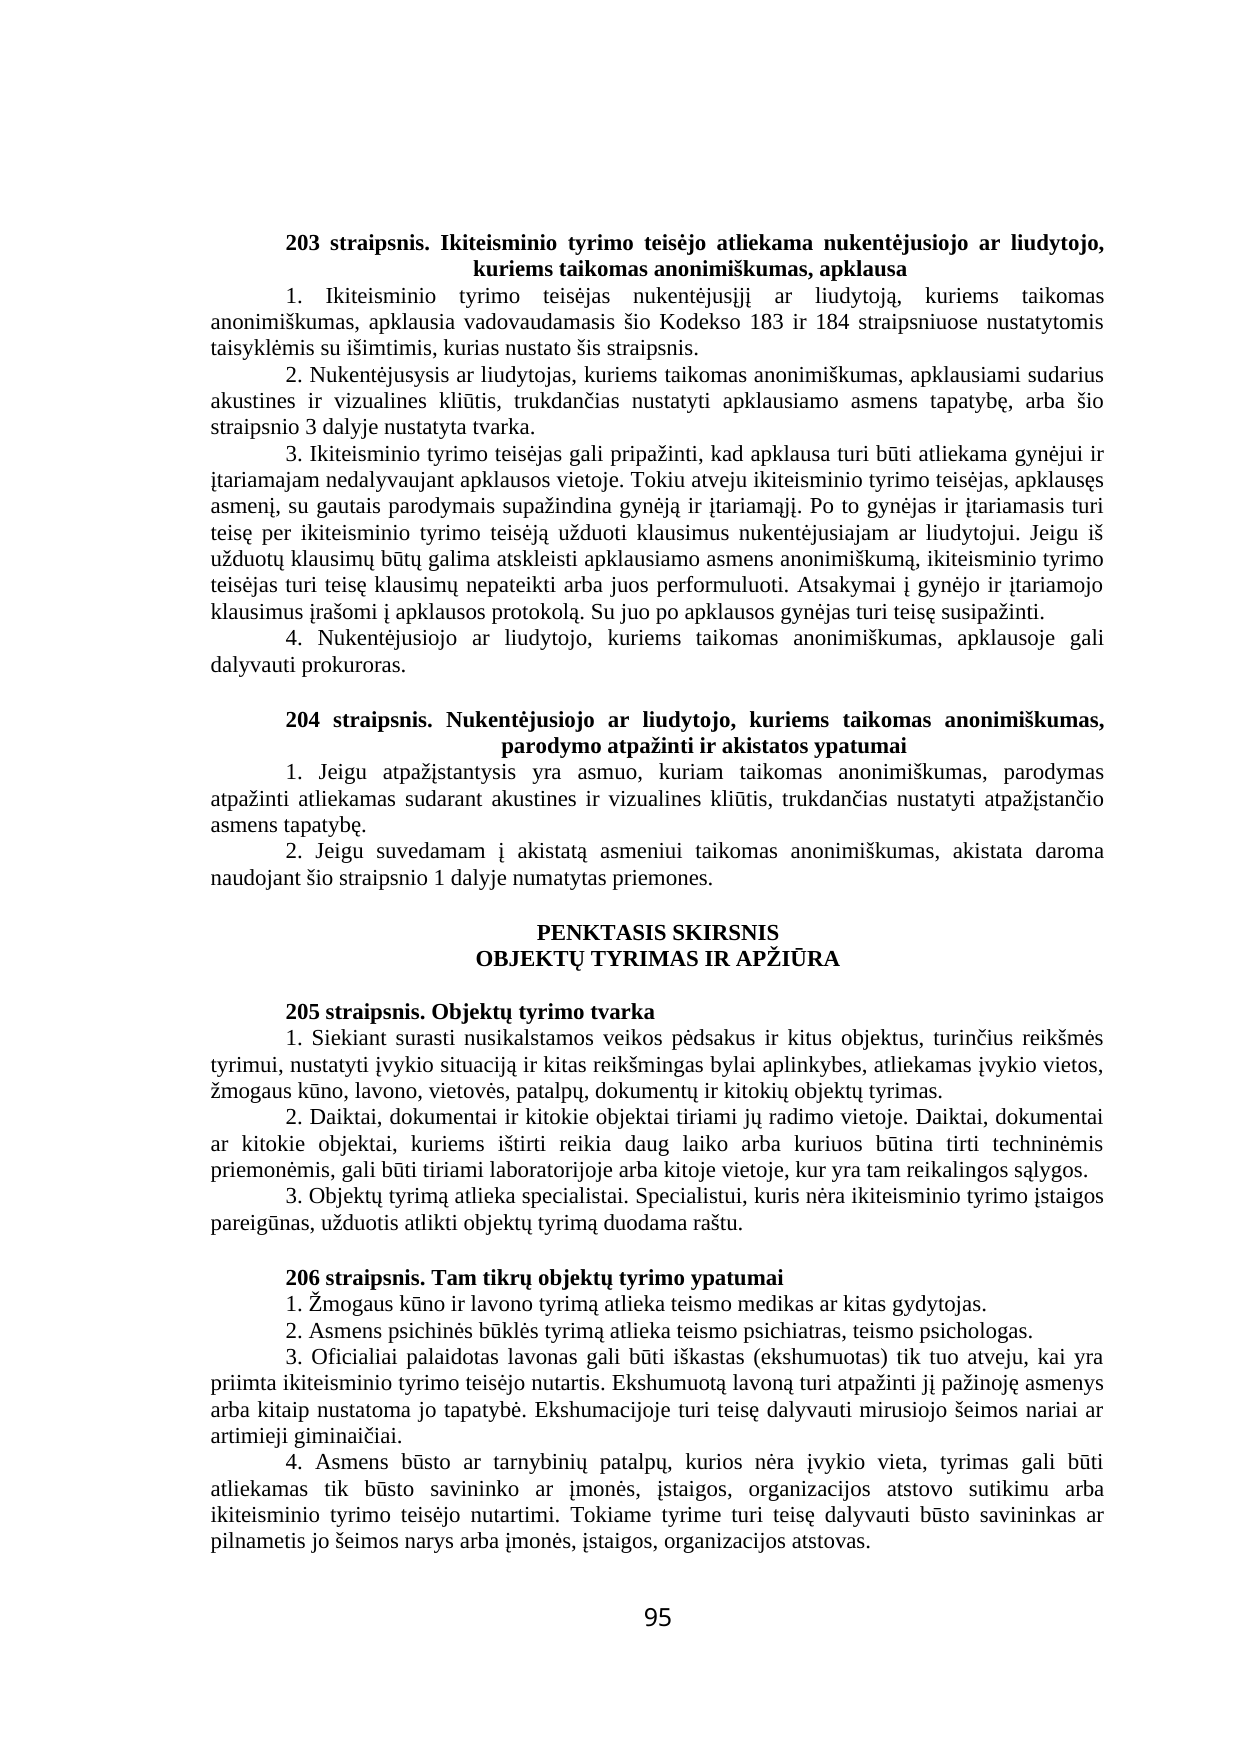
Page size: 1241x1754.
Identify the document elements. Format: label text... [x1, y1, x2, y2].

text 2. Jeigu suvedamam į akistatą asmeniui taikomas anonimiškumas, akistata daroma naudojant šio straipsnio 1 dalyje numatytas priemones. [210, 837, 1105, 890]
text 4. Asmens būsto ar tarnybinių patalpų, kurios nėra įvykio vieta, tyrimas gali būti atliekamas tik būsto savininko ar įmonės, įstaigos, organizacijos atstovo sutikimu arba ikiteisminio tyrimo teisėjo nutartimi. Tokiame tyrime turi teisę dalyvauti būsto savininkas ar pilnametis jo šeimos narys arba įmonės, įstaigos, organizacijos atstovas. [210, 1448, 1105, 1554]
text 1. Ikiteisminio tyrimo teisėjas nukentėjusįjį ar liudytoją, kuriems taikomas anonimiškumas, apklausia vadovaudamasis šio Kodekso 183 ir 184 straipsniuose nustatytomis taisyklėmis su išimtimis, kurias nustato šis straipsnis. [210, 282, 1105, 361]
text 205 straipsnis. Objektų tyrimo tvarka [210, 998, 1105, 1024]
text 1. Žmogaus kūno ir lavono tyrimą atlieka teismo medikas ar kitas gydytojas. [210, 1290, 1105, 1317]
text Objektų tyrimas IR APŽIŪRA [210, 945, 1105, 972]
text 2. Asmens psichinės būklės tyrimą atlieka teismo psichiatras, teismo psichologas. [210, 1317, 1105, 1343]
text 4. Nukentėjusiojo ar liudytojo, kuriems taikomas anonimiškumas, apklausoje gali dalyvauti prokuroras. [210, 624, 1105, 677]
text 2. Daiktai, dokumentai ir kitokie objektai tiriami jų radimo vietoje. Daiktai, dokumentai ar kitokie objektai, kuriems ištirti reikia daug laiko arba kuriuos būtina tirti techninėmis priemonėmis, gali būti tiriami laboratorijoje arba kitoje vietoje, kur yra tam reikalingos sąlygos. [210, 1103, 1105, 1182]
text 1. Siekiant surasti nusikalstamos veikos pėdsakus ir kitus objektus, turinčius reikšmės tyrimui, nustatyti įvykio situaciją ir kitas reikšmingas bylai aplinkybes, atliekamas įvykio vietos, žmogaus kūno, lavono, vietovės, patalpų, dokumentų ir kitokių objektų tyrimas. [210, 1024, 1105, 1103]
text PENKTASIS SKIRSNIS [210, 919, 1105, 945]
text 206 straipsnis. Tam tikrų objektų tyrimo ypatumai [210, 1264, 1105, 1290]
text 204 straipsnis. Nukentėjusiojo ar liudytojo, kuriems taikomas anonimiškumas, parodymo atpažinti ir akistatos ypatumai [285, 706, 1105, 758]
text 3. Objektų tyrimą atlieka specialistai. Specialistui, kuris nėra ikiteisminio tyrimo įstaigos pareigūnas, užduotis atlikti objektų tyrimą duodama raštu. [210, 1182, 1105, 1235]
text 3. Ikiteisminio tyrimo teisėjas gali pripažinti, kad apklausa turi būti atliekama gynėjui ir įtariamajam nedalyvaujant apklausos vietoje. Tokiu atveju ikiteisminio tyrimo teisėjas, apklausęs asmenį, su gautais parodymais supažindina gynėją ir įtariamąjį. Po to gynėjas ir įtariamasis turi teisę per ikiteisminio tyrimo teisėją užduoti klausimus nukentėjusiajam ar liudytojui. Jeigu iš užduotų klausimų būtų galima atskleisti apklausiamo asmens anonimiškumą, ikiteisminio tyrimo teisėjas turi teisę klausimų nepateikti arba juos performuluoti. Atsakymai į gynėjo ir įtariamojo klausimus įrašomi į apklausos protokolą. Su juo po apklausos gynėjas turi teisę susipažinti. [210, 440, 1105, 624]
text 1. Jeigu atpažįstantysis yra asmuo, kuriam taikomas anonimiškumas, parodymas atpažinti atliekamas sudarant akustines ir vizualines kliūtis, trukdančias nustatyti atpažįstančio asmens tapatybę. [210, 758, 1105, 837]
text 203 straipsnis. Ikiteisminio tyrimo teisėjo atliekama nukentėjusiojo ar liudytojo, kuriems taikomas anonimiškumas, apklausa [285, 229, 1105, 282]
text 2. Nukentėjusysis ar liudytojas, kuriems taikomas anonimiškumas, apklausiami sudarius akustines ir vizualines kliūtis, trukdančias nustatyti apklausiamo asmens tapatybę, arba šio straipsnio 3 dalyje nustatyta tvarka. [210, 361, 1105, 440]
text 3. Oficialiai palaidotas lavonas gali būti iškastas (ekshumuotas) tik tuo atveju, kai yra priimta ikiteisminio tyrimo teisėjo nutartis. Ekshumuotą lavoną turi atpažinti jį pažinoję asmenys arba kitaip nustatoma jo tapatybė. Ekshumacijoje turi teisę dalyvauti mirusiojo šeimos nariai ar artimieji giminaičiai. [210, 1343, 1105, 1448]
